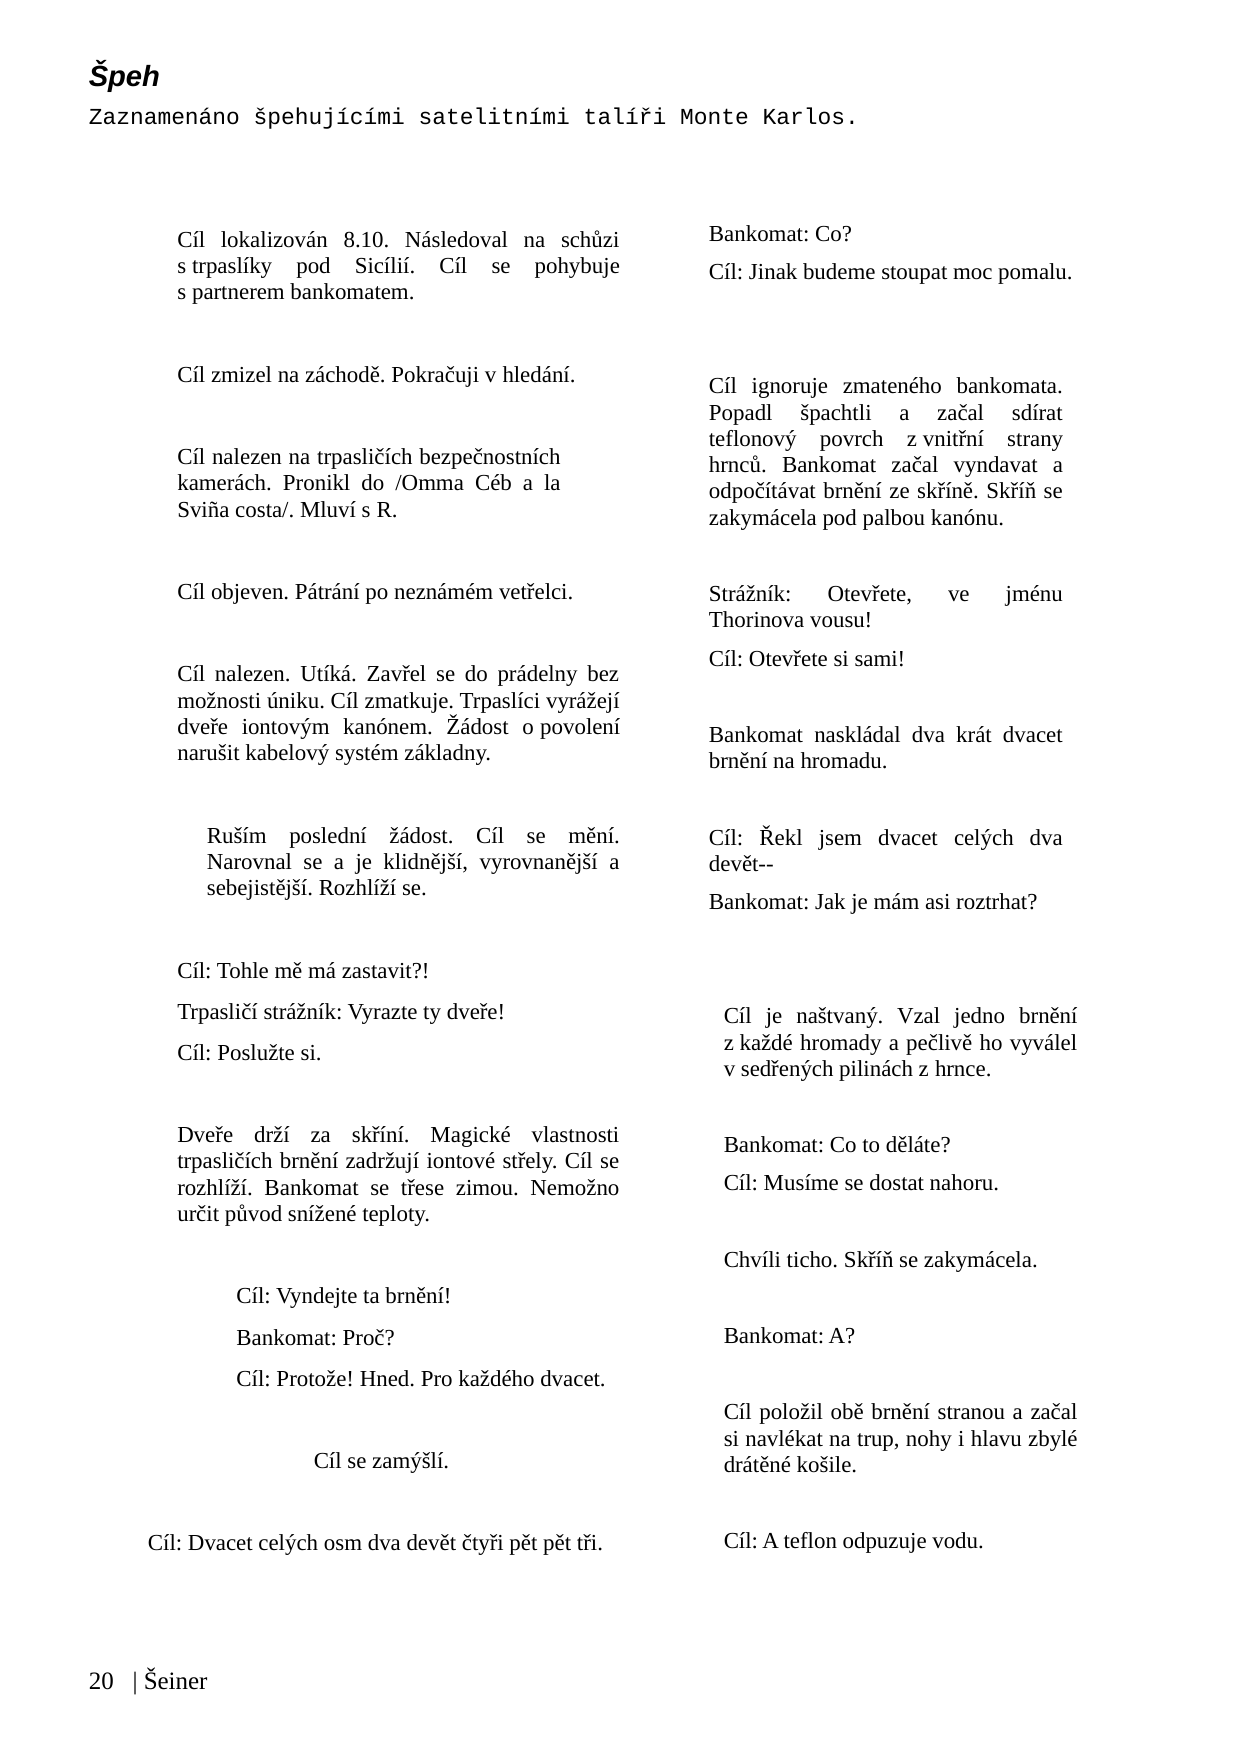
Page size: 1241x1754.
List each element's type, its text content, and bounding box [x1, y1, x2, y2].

text Cíl zmizel na záchodě. Pokračuji v hledání. [177, 361, 620, 387]
text Cíl ignoruje zmateného bankomata. Popadl špachtli a začal sdírat teflonový povrch z vnitřní strany hrnců. Bankomat začal vyndavat a odpočítávat brnění ze skříně. Skříň se zakymácela pod palbou kanónu. [709, 372, 1063, 530]
text Ruším poslední žádost. Cíl se mění. Narovnal se a je klidnější, vyrovnanější a sebejistější. Rozhlíží se. [207, 822, 620, 901]
text Cíl: Otevřete si sami! [709, 645, 1063, 671]
text Cíl objeven. Pátrání po neznámém vetřelci. [177, 578, 620, 604]
text Cíl: Musíme se dostat nahoru. [723, 1169, 1078, 1196]
subtitle Špeh [88, 59, 1152, 93]
text Bankomat: Proč? [236, 1324, 620, 1350]
text Cíl: Řekl jsem dvacet celých dva devět-- [709, 823, 1063, 876]
text Cíl se zamýšlí. [177, 1447, 620, 1473]
text Bankomat: Co to děláte? [723, 1131, 1078, 1158]
text Chvíli ticho. Skříň se zakymácela. [723, 1246, 1078, 1272]
text Cíl: Protože! Hned. Pro každého dvacet. [236, 1365, 620, 1391]
text Bankomat naskládal dva krát dvacet brnění na hromadu. [709, 721, 1063, 774]
text Cíl je naštvaný. Vzal jedno brnění z každé hromady a pečlivě ho vyválel v sedřených pilinách z hrnce. [723, 1002, 1078, 1081]
text Trpasličí strážník: Vyrazte ty dveře! [177, 998, 620, 1024]
text Cíl: Poslužte si. [177, 1039, 620, 1065]
text Cíl nalezen. Utíká. Zavřel se do prádelny bez možnosti úniku. Cíl zmatkuje. Trpaslíci vyrážejí dveře iontovým kanónem. Žádost o povolení narušit kabelový systém základny. [177, 660, 620, 766]
text Zaznamenáno špehujícími satelitními talíři Monte Karlos. [88, 105, 1152, 131]
text Strážník: Otevřete, ve jménu Thorinova vousu! [709, 580, 1063, 633]
text Cíl: A teflon odpuzuje vodu. [723, 1527, 1078, 1553]
text Cíl lokalizován 8.10. Následoval na schůzi s trpaslíky pod Sicílií. Cíl se pohybuje s partnerem bankomatem. [177, 226, 620, 305]
text Cíl nalezen na trpasličích bezpečnostních kamerách. Pronikl do /Omma Céb a la Sviña costa/. Mluví s R. [177, 443, 561, 522]
text Cíl: Tohle mě má zastavit?! [177, 957, 620, 983]
text Cíl: Dvacet celých osm dva devět čtyři pět pět tři. [148, 1529, 620, 1556]
text Cíl: Jinak budeme stoupat moc pomalu. [709, 258, 1093, 284]
text Cíl: Vyndejte ta brnění! [236, 1283, 620, 1309]
text Cíl položil obě brnění stranou a začal si navlékat na trup, nohy i hlavu zbylé drátěné košile. [723, 1398, 1078, 1477]
text Bankomat: Jak je mám asi roztrhat? [709, 888, 1063, 914]
text Bankomat: Co? [709, 220, 1063, 246]
text Bankomat: A? [723, 1322, 1078, 1348]
text Dveře drží za skříní. Magické vlastnosti trpasličích brnění zadržují iontové střely. Cíl se rozhlíží. Bankomat se třese zimou. Nemožno určit původ snížené teploty. [177, 1121, 620, 1227]
